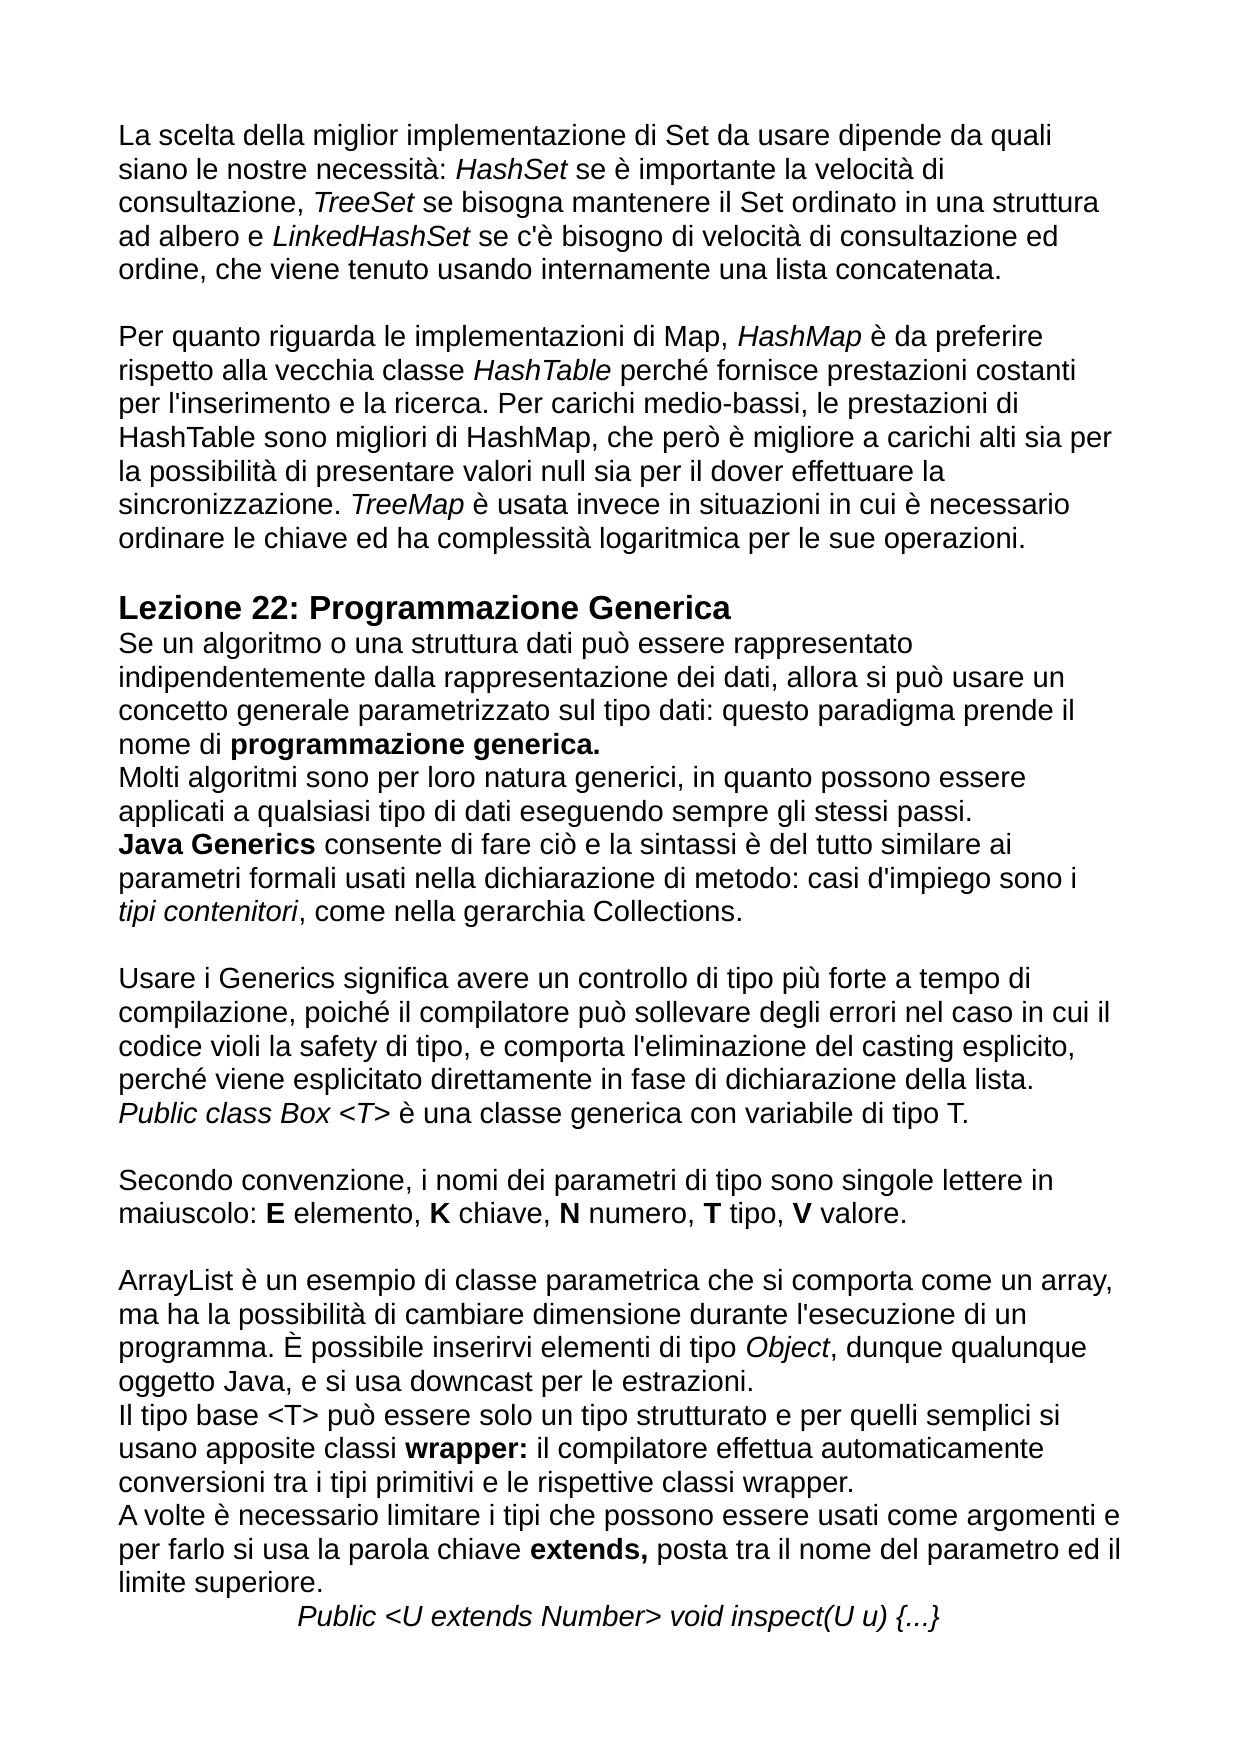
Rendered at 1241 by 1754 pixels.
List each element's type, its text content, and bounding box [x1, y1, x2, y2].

text Java Generics consente di fare ciò e la sintassi è del tutto similare ai parametri formali usati nella dichiarazione di metodo: casi d'impiego sono i tipi contenitori, come nella gerarchia Collections. [118, 827, 1122, 928]
text Public <U extends Number> void inspect(U u) {...} [118, 1599, 1122, 1632]
text Public class Box <T> è una classe generica con variabile di tipo T. [118, 1096, 1122, 1129]
text Secondo convenzione, i nomi dei parametri di tipo sono singole lettere in maiuscolo: E elemento, K chiave, N numero, T tipo, V valore. [118, 1163, 1122, 1230]
text Usare i Generics significa avere un controllo di tipo più forte a tempo di compilazione, poiché il compilatore può sollevare degli errori nel caso in cui il codice violi la safety di tipo, e comporta l'eliminazione del casting esplicito, perché viene esplicitato direttamente in fase di dichiarazione della lista. [118, 962, 1122, 1096]
text Per quanto riguarda le implementazioni di Map, HashMap è da preferire rispetto alla vecchia classe HashTable perché fornisce prestazioni costanti per l'inserimento e la ricerca. Per carichi medio-bassi, le prestazioni di HashTable sono migliori di HashMap, che però è migliore a carichi alti sia per la possibilità di presentare valori null sia per il dover effettuare la sincronizzazione. TreeMap è usata invece in situazioni in cui è necessario ordinare le chiave ed ha complessità logaritmica per le sue operazioni. [118, 319, 1122, 554]
text ArrayList è un esempio di classe parametrica che si comporta come un array, ma ha la possibilità di cambiare dimensione durante l'esecuzione di un programma. È possibile inserirvi elementi di tipo Object, dunque qualunque oggetto Java, e si usa downcast per le estrazioni. [118, 1263, 1122, 1398]
text La scelta della miglior implementazione di Set da usare dipende da quali siano le nostre necessità: HashSet se è importante la velocità di consultazione, TreeSet se bisogna mantenere il Set ordinato in una struttura ad albero e LinkedHashSet se c'è bisogno di velocità di consultazione ed ordine, che viene tenuto usando internamente una lista concatenata. [118, 118, 1122, 286]
text Se un algoritmo o una struttura dati può essere rappresentato indipendentemente dalla rappresentazione dei dati, allora si può usare un concetto generale parametrizzato sul tipo dati: questo paradigma prende il nome di programmazione generica. [118, 626, 1122, 760]
text A volte è necessario limitare i tipi che possono essere usati come argomenti e per farlo si usa la parola chiave extends, posta tra il nome del parametro ed il limite superiore. [118, 1498, 1122, 1599]
text Molti algoritmi sono per loro natura generici, in quanto possono essere applicati a qualsiasi tipo di dati eseguendo sempre gli stessi passi. [118, 760, 1122, 827]
text Lezione 22: Programmazione Generica [118, 588, 1122, 626]
text Il tipo base <T> può essere solo un tipo strutturato e per quelli semplici si usano apposite classi wrapper: il compilatore effettua automaticamente conversioni tra i tipi primitivi e le rispettive classi wrapper. [118, 1398, 1122, 1498]
